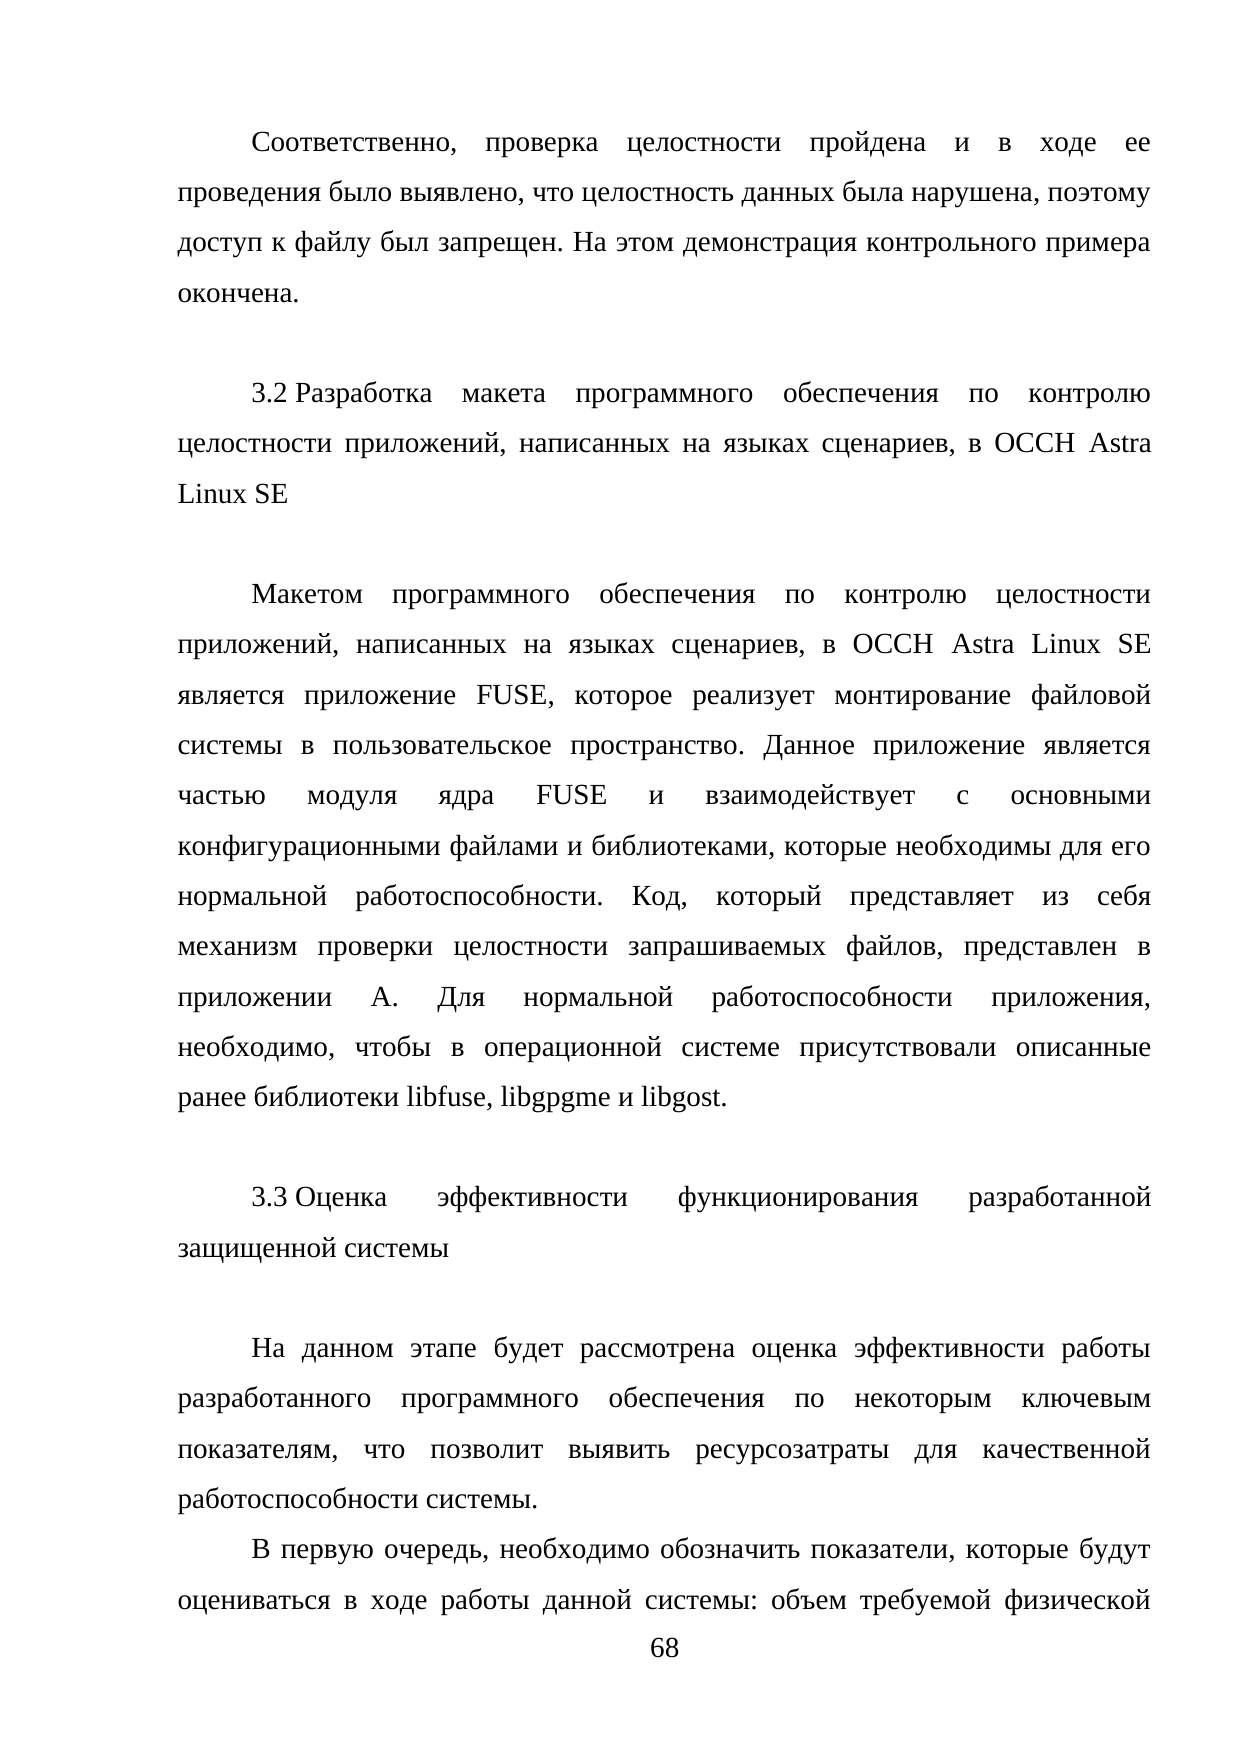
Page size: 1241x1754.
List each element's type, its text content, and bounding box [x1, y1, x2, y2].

list Оценка эффективности функционирования разработанной защищенной системы [177, 1179, 1152, 1263]
text В первую очередь, необходимо обозначить показатели, которые будут оцениваться в ходе работы данной системы: объем требуемой физической [177, 1531, 1152, 1615]
text На данном этапе будет рассмотрена оценка эффективности работы разработанного программного обеспечения по некоторым ключевым показателям, что позволит выявить ресурсозатраты для качественной работоспособности системы. [177, 1330, 1152, 1515]
list Разработка макета программного обеспечения по контролю целостности приложений, написанных на языках сценариев, в ОССН Astra Linux SE [177, 375, 1152, 509]
text Макетом программного обеспечения по контролю целостности приложений, написанных на языках сценариев, в ОССН Astra Linux SE является приложение FUSE, которое реализует монтирование файловой системы в пользовательское пространство. Данное приложение является частью модуля ядра FUSE и взаимодействует с основными конфигурационными файлами и библиотеками, которые необходимы для его нормальной работоспособности. Код, который представляет из себя механизм проверки целостности запрашиваемых файлов, представлен в приложении А. Для нормальной работоспособности приложения, необходимо, чтобы в операционной системе присутствовали описанные ранее библиотеки libfuse, libgpgme и libgost. [177, 576, 1152, 1113]
text Соответственно, проверка целостности пройдена и в ходе ее проведения было выявлено, что целостность данных была нарушена, поэтому доступ к файлу был запрещен. На этом демонстрация контрольного примера окончена. [177, 124, 1152, 308]
